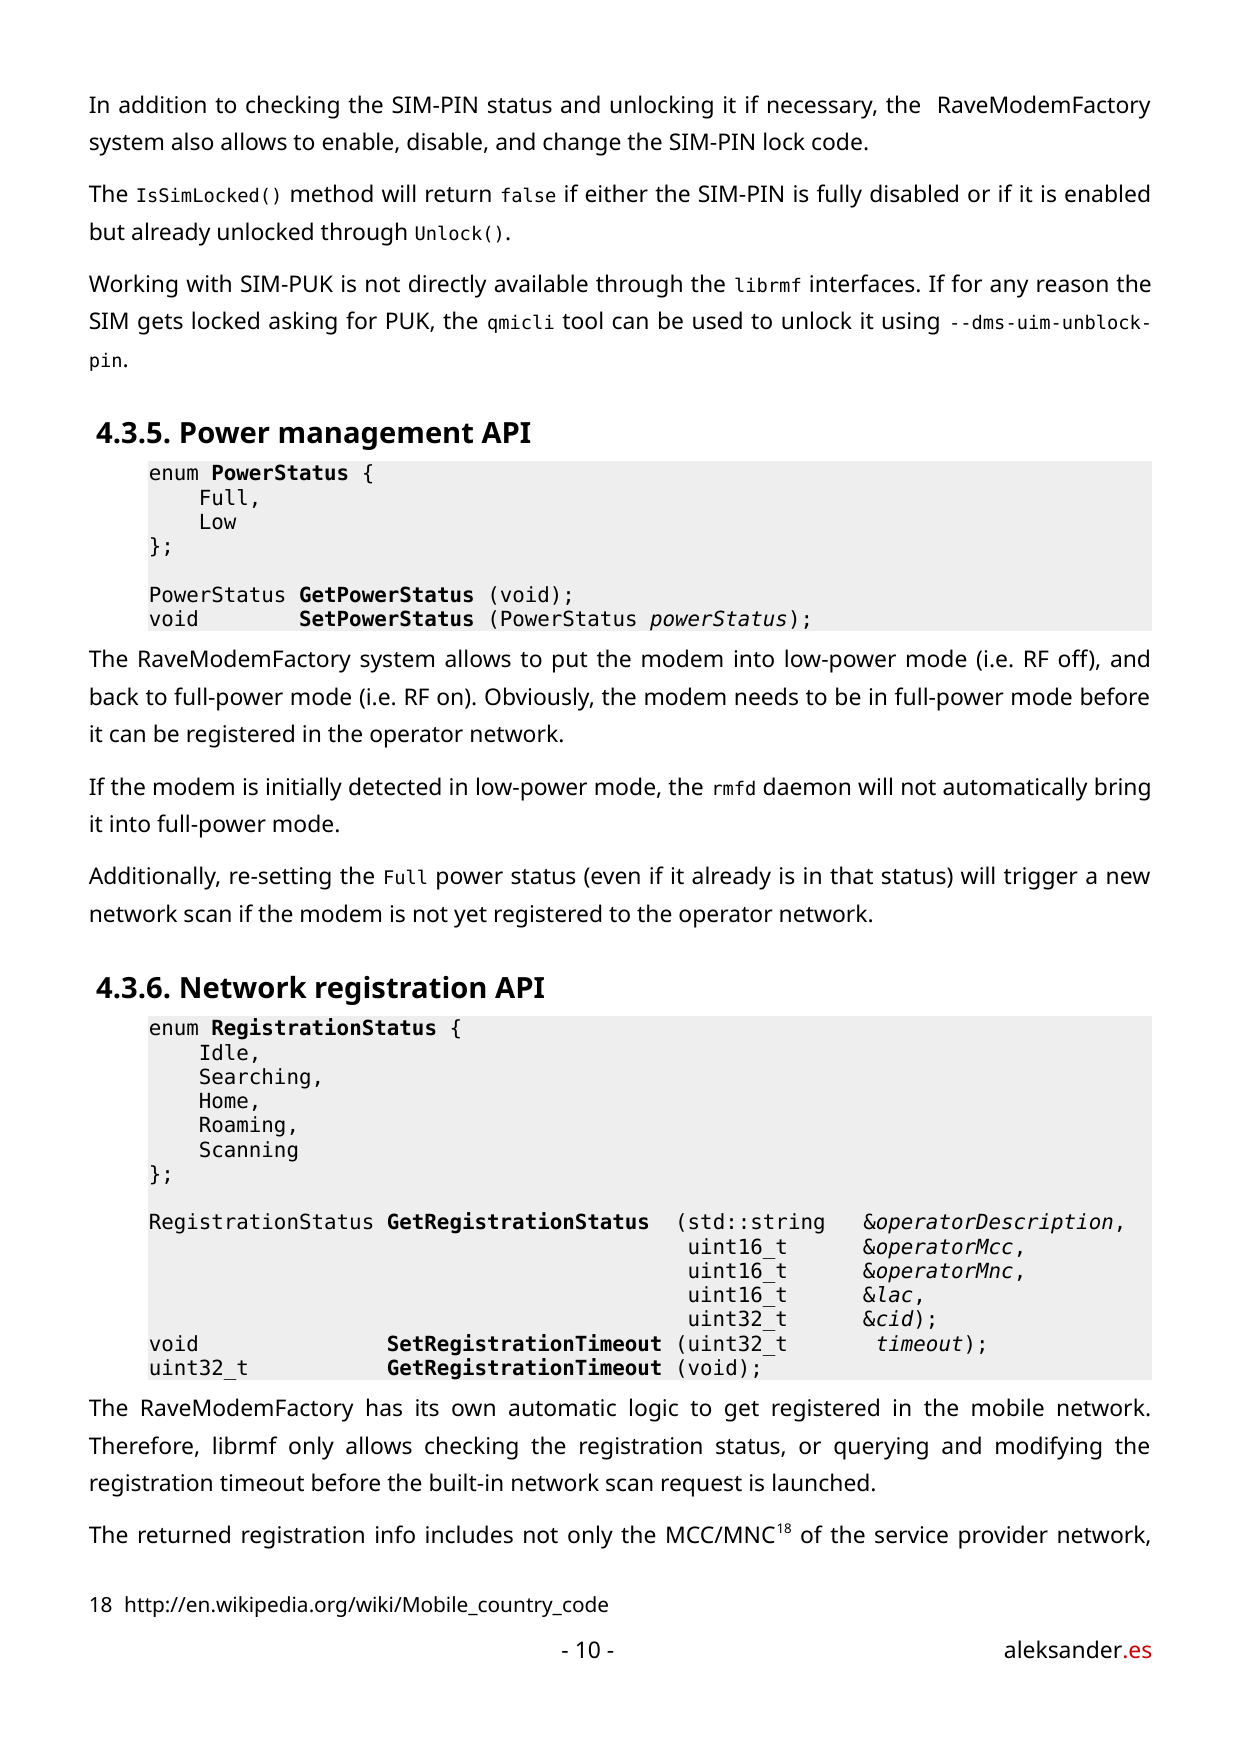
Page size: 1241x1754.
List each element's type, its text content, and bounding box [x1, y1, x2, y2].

text The returned registration info includes not only the MCC/MNC of the service provider network, [88, 1519, 1152, 1551]
text Low [148, 510, 1152, 534]
text In addition to checking the SIM-PIN status and unlocking it if necessary, the RaveModemFactory system also allows to enable, disable, and change the SIM-PIN lock code. [88, 88, 1152, 157]
text uint32_t &cid); [148, 1307, 1152, 1332]
text uint32_t GetRegistrationTimeout (void); [148, 1356, 1152, 1380]
text void SetPowerStatus (PowerStatus powerStatus); [148, 607, 1152, 631]
subtitle Power management API [88, 413, 1152, 452]
text Roaming, [148, 1113, 1152, 1138]
text RegistrationStatus GetRegistrationStatus (std::string &operatorDescription, [148, 1210, 1152, 1235]
text }; [148, 534, 1152, 558]
subtitle Network registration API [88, 968, 1152, 1007]
text uint16_t &lac, [148, 1283, 1152, 1307]
text Home, [148, 1089, 1152, 1113]
text Working with SIM-PUK is not directly available through the librmf interfaces. If for any reason the SIM gets locked asking for PUK, the qmicli tool can be used to unlock it using --dms-uim-unblock-pin. [88, 268, 1152, 374]
text void SetRegistrationTimeout (uint32_t timeout); [148, 1332, 1152, 1356]
text The RaveModemFactory has its own automatic logic to get registered in the mobile network. Therefore, librmf only allows checking the registration status, or querying and modifying the registration timeout before the built-in network scan request is launched. [88, 1392, 1152, 1498]
text The IsSimLocked() method will return false if either the SIM-PIN is fully disabled or if it is enabled but already unlocked through Unlock(). [88, 178, 1152, 247]
text uint16_t &operatorMcc, [148, 1235, 1152, 1259]
text If the modem is initially detected in low-power mode, the rmfd daemon will not automatically bring it into full-power mode. [88, 770, 1152, 839]
text uint16_t &operatorMnc, [148, 1259, 1152, 1283]
text Searching, [148, 1065, 1152, 1089]
text Scanning [148, 1138, 1152, 1162]
text http://en.wikipedia.org/wiki/Mobile_country_code [88, 1590, 1152, 1619]
text Additionally, re-setting the Full power status (even if it already is in that status) will trigger a new network scan if the modem is not yet registered to the operator network. [88, 860, 1152, 929]
text enum PowerStatus { [148, 461, 1152, 486]
text }; [148, 1162, 1152, 1186]
text Idle, [148, 1041, 1152, 1065]
text Full, [148, 486, 1152, 510]
text PowerStatus GetPowerStatus (void); [148, 583, 1152, 607]
text enum RegistrationStatus { [148, 1016, 1152, 1041]
text The RaveModemFactory system allows to put the modem into low-power mode (i.e. RF off), and back to full-power mode (i.e. RF on). Obviously, the modem needs to be in full-power mode before it can be registered in the operator network. [88, 643, 1152, 749]
